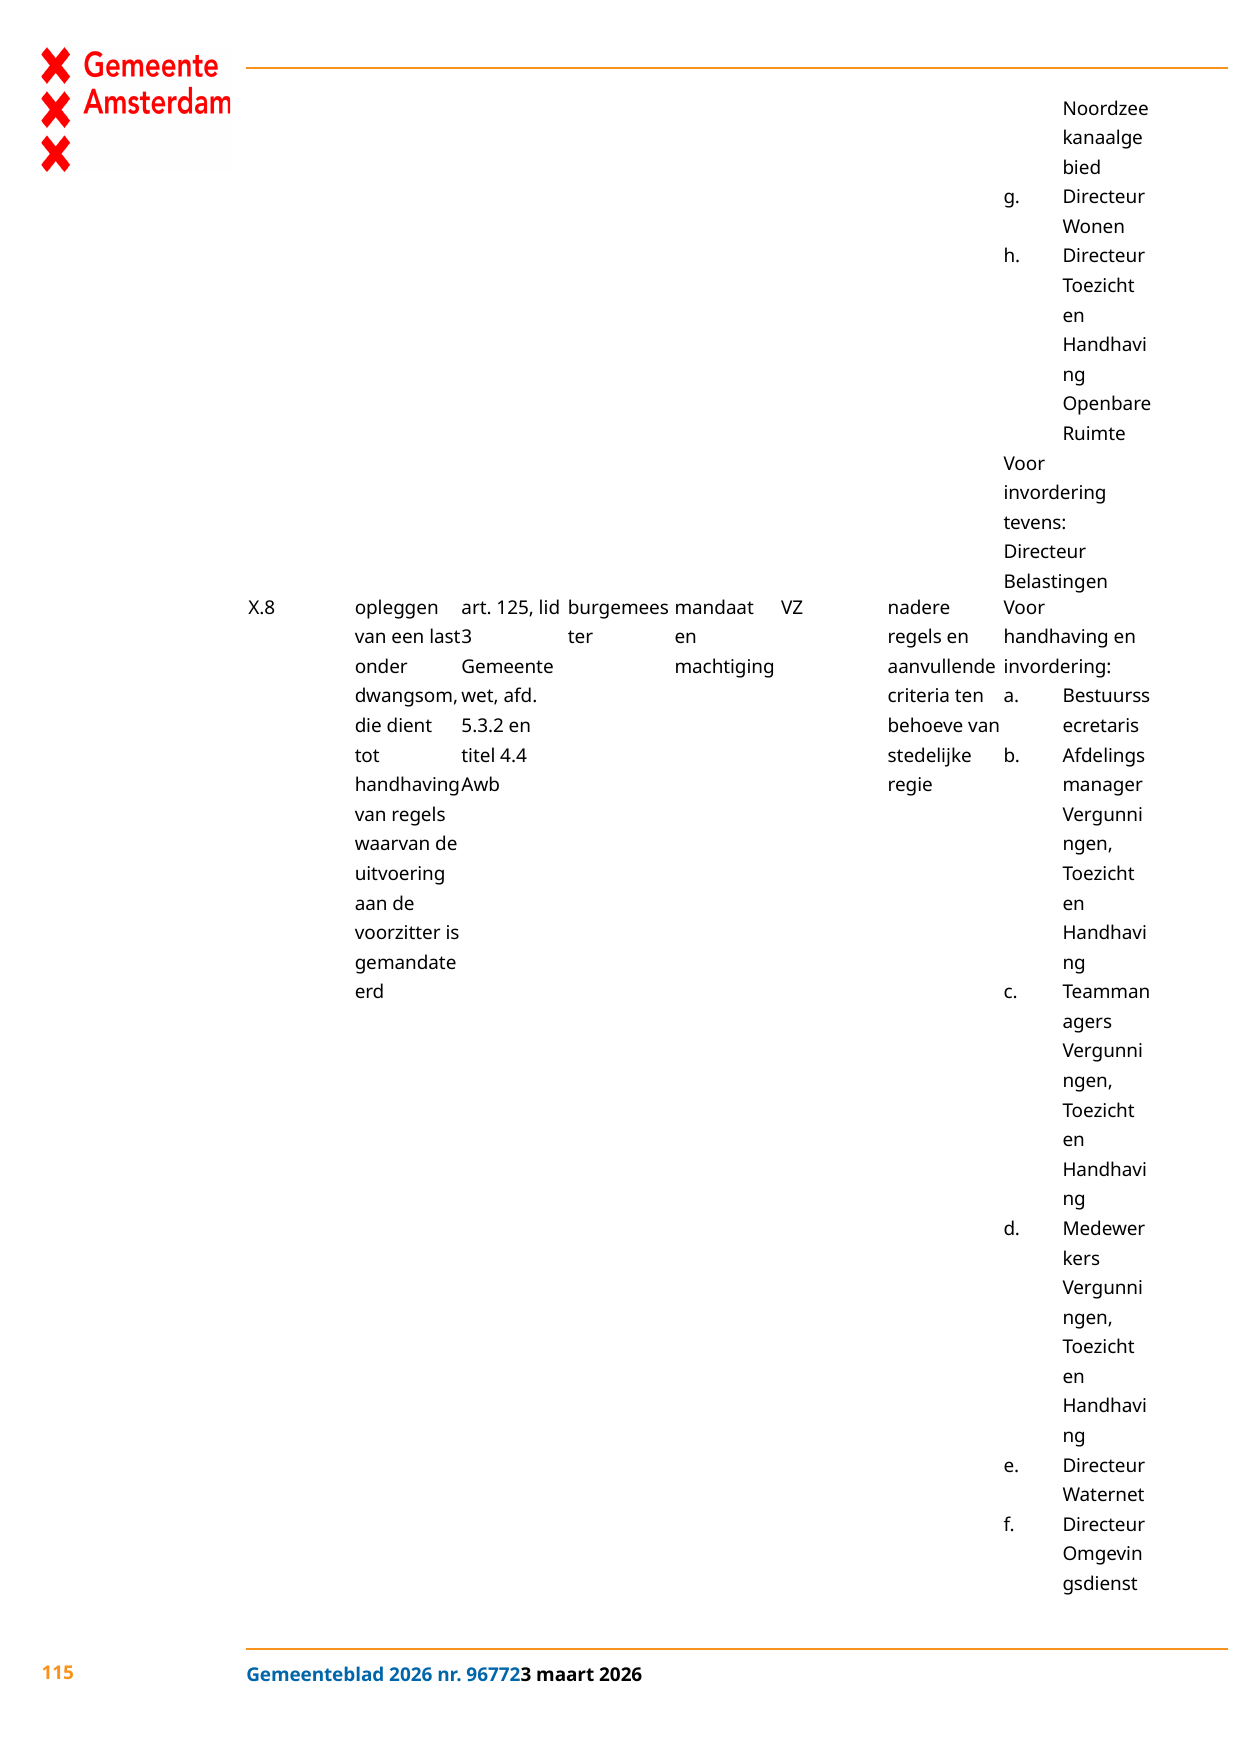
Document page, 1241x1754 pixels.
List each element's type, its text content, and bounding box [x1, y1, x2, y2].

table_cell nadere regels en aanvullende criteria ten behoeve van stedelijke regie [888, 594, 1003, 1596]
table_cell [568, 95, 674, 594]
table_cell [888, 95, 1003, 594]
table_cell [674, 95, 781, 594]
table_cell art. 125, lid 3 Gemeentewet, afd. 5.3.2 en titel 4.4 Awb [461, 594, 568, 1596]
table_cell [355, 95, 461, 594]
table_cell mandaat en machtiging [674, 594, 781, 1596]
table_cell Voor handhaving en invordering: Bestuurssecretaris Afdelingsmanager Vergunningen, Toezicht en Handhaving Teammanagers Vergunningen, Toezicht en Handhaving Medewerkers Vergunningen, Toezicht en Handhaving Directeur Waternet Directeur Omgevingsdienst [1003, 594, 1152, 1596]
table_cell burgemeester [568, 594, 674, 1596]
picture [41, 47, 231, 172]
table_cell [461, 95, 568, 594]
table_cell Noordzeekanaalgebied Directeur Wonen Directeur Toezicht en Handhaving Openbare Ruimte Voor invordering tevens: Directeur Belastingen [1003, 95, 1152, 594]
table_cell X.8 [248, 594, 354, 1596]
table_cell opleggen van een last onder dwangsom, die dient tot handhaving van regels waarvan de uitvoering aan de voorzitter is gemandateerd [355, 594, 461, 1596]
table_cell [781, 95, 887, 594]
table_cell [248, 95, 354, 594]
table_cell VZ [781, 594, 887, 1596]
